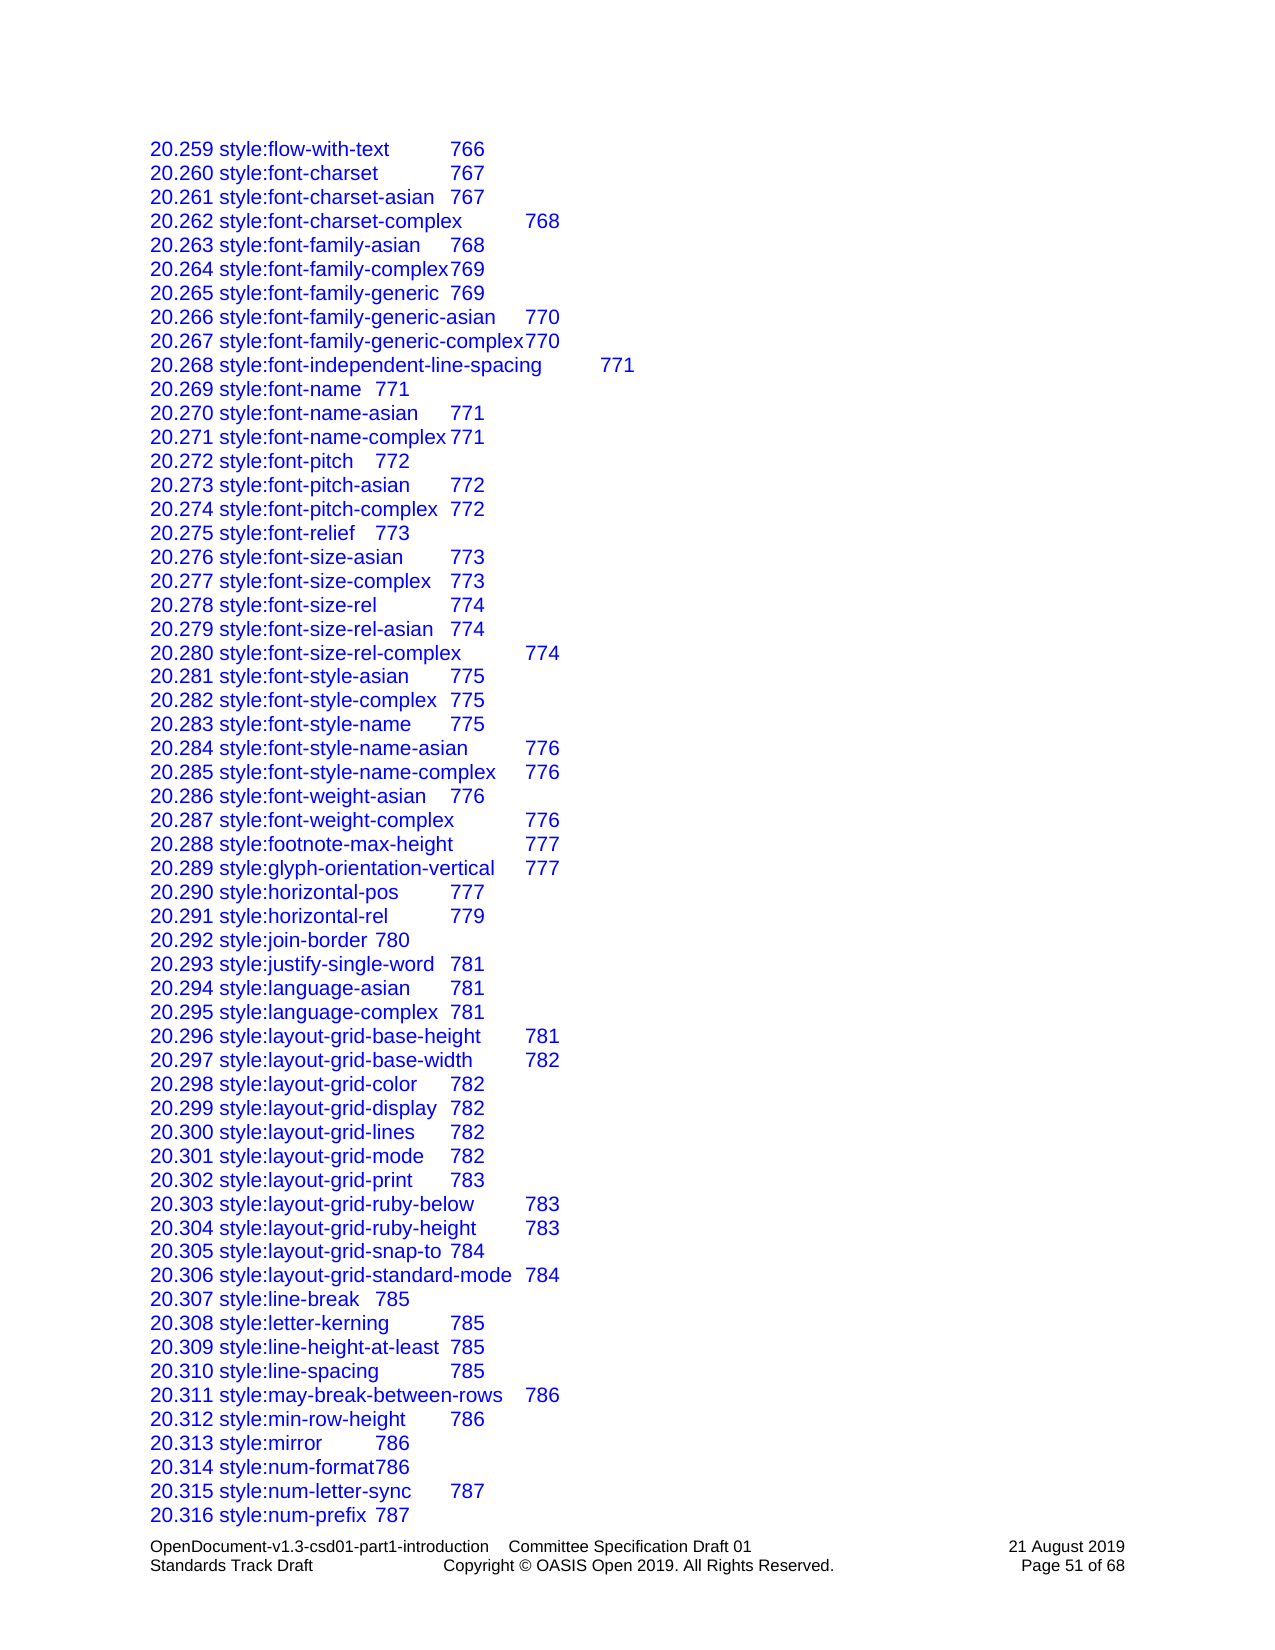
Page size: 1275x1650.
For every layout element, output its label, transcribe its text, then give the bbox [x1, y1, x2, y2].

text 20.288 style:footnote-max-height 777 [150, 832, 1125, 856]
text 20.287 style:font-weight-complex 776 [150, 808, 1125, 832]
text 20.266 style:font-family-generic-asian 770 [150, 305, 1125, 329]
text 20.277 style:font-size-complex 773 [150, 568, 1125, 592]
text 20.285 style:font-style-name-complex 776 [150, 760, 1125, 784]
text 20.296 style:layout-grid-base-height 781 [150, 1024, 1125, 1048]
text 20.309 style:line-height-at-least 785 [150, 1335, 1125, 1359]
text 20.263 style:font-family-asian 768 [150, 233, 1125, 257]
text 20.292 style:join-border 780 [150, 928, 1125, 952]
text 20.267 style:font-family-generic-complex 770 [150, 329, 1125, 353]
text 20.260 style:font-charset 767 [150, 161, 1125, 185]
text 20.290 style:horizontal-pos 777 [150, 880, 1125, 904]
text 20.298 style:layout-grid-color 782 [150, 1072, 1125, 1096]
text 20.272 style:font-pitch 772 [150, 449, 1125, 473]
text 20.306 style:layout-grid-standard-mode 784 [150, 1263, 1125, 1287]
text 20.301 style:layout-grid-mode 782 [150, 1143, 1125, 1167]
text 20.261 style:font-charset-asian 767 [150, 185, 1125, 209]
text 20.310 style:line-spacing 785 [150, 1359, 1125, 1383]
text 20.300 style:layout-grid-lines 782 [150, 1119, 1125, 1143]
text 20.302 style:layout-grid-print 783 [150, 1167, 1125, 1191]
text 20.282 style:font-style-complex 775 [150, 688, 1125, 712]
text 20.264 style:font-family-complex 769 [150, 257, 1125, 281]
text 20.278 style:font-size-rel 774 [150, 592, 1125, 616]
text 20.315 style:num-letter-sync 787 [150, 1479, 1125, 1503]
text 20.279 style:font-size-rel-asian 774 [150, 616, 1125, 640]
text 20.262 style:font-charset-complex 768 [150, 209, 1125, 233]
text 20.313 style:mirror 786 [150, 1431, 1125, 1455]
text 20.305 style:layout-grid-snap-to 784 [150, 1239, 1125, 1263]
text 20.299 style:layout-grid-display 782 [150, 1096, 1125, 1119]
text 20.294 style:language-asian 781 [150, 976, 1125, 1000]
text 20.291 style:horizontal-rel 779 [150, 904, 1125, 928]
text 20.284 style:font-style-name-asian 776 [150, 736, 1125, 760]
text 20.270 style:font-name-asian 771 [150, 401, 1125, 425]
text 20.307 style:line-break 785 [150, 1287, 1125, 1311]
text 20.304 style:layout-grid-ruby-height 783 [150, 1215, 1125, 1239]
text 20.273 style:font-pitch-asian 772 [150, 473, 1125, 497]
text 20.289 style:glyph-orientation-vertical 777 [150, 856, 1125, 880]
text 20.265 style:font-family-generic 769 [150, 281, 1125, 305]
text 20.303 style:layout-grid-ruby-below 783 [150, 1191, 1125, 1215]
text 20.274 style:font-pitch-complex 772 [150, 497, 1125, 521]
text 20.293 style:justify-single-word 781 [150, 952, 1125, 976]
text 20.281 style:font-style-asian 775 [150, 664, 1125, 688]
text 20.297 style:layout-grid-base-width 782 [150, 1048, 1125, 1072]
text 20.276 style:font-size-asian 773 [150, 544, 1125, 568]
text 20.259 style:flow-with-text 766 [150, 137, 1125, 161]
text 20.275 style:font-relief 773 [150, 521, 1125, 544]
text 20.308 style:letter-kerning 785 [150, 1311, 1125, 1335]
text 20.269 style:font-name 771 [150, 377, 1125, 401]
text 20.314 style:num-format 786 [150, 1455, 1125, 1479]
text 20.280 style:font-size-rel-complex 774 [150, 640, 1125, 664]
text 20.295 style:language-complex 781 [150, 1000, 1125, 1024]
text 20.271 style:font-name-complex 771 [150, 425, 1125, 449]
text 20.268 style:font-independent-line-spacing 771 [150, 353, 1125, 377]
text 20.286 style:font-weight-asian 776 [150, 784, 1125, 808]
text 20.316 style:num-prefix 787 [150, 1503, 1125, 1527]
text 20.312 style:min-row-height 786 [150, 1407, 1125, 1431]
text 20.283 style:font-style-name 775 [150, 712, 1125, 736]
text 20.311 style:may-break-between-rows 786 [150, 1383, 1125, 1407]
